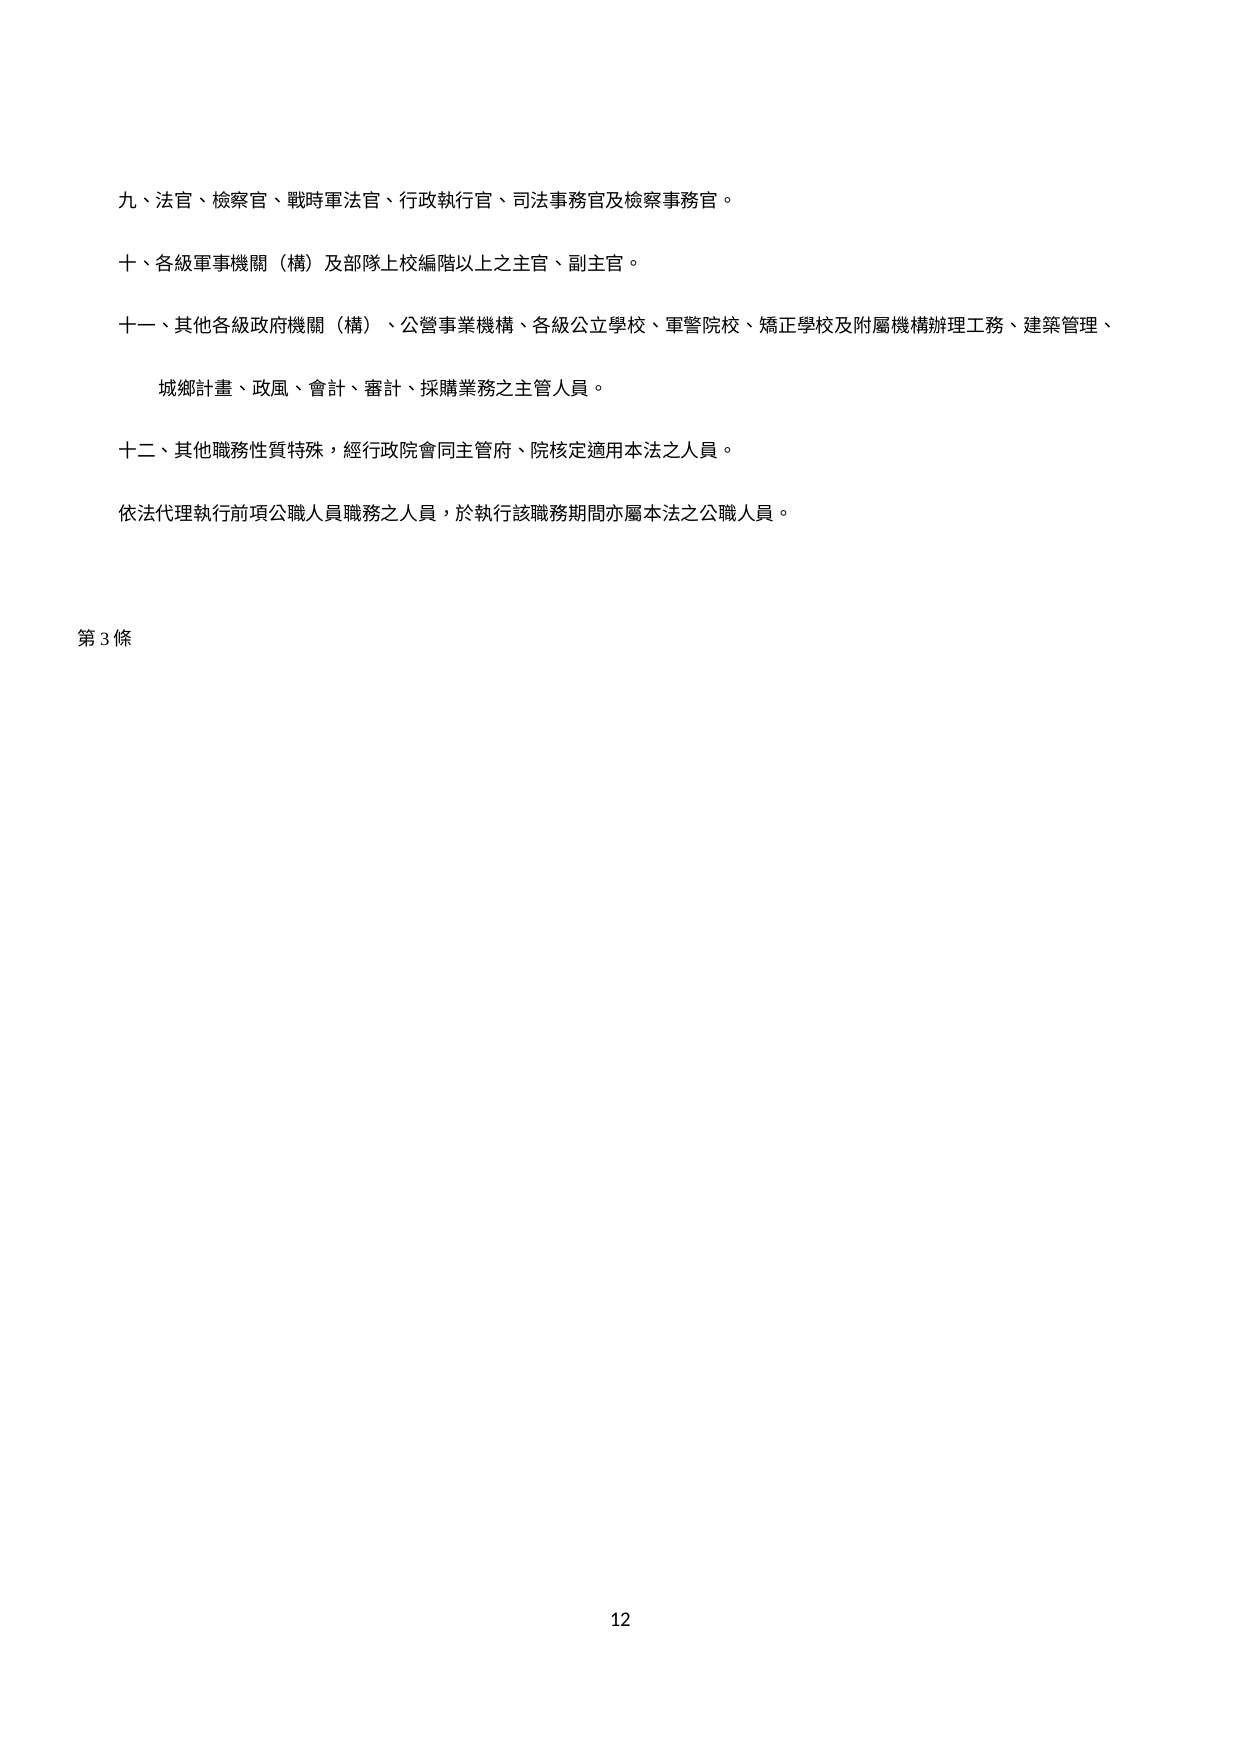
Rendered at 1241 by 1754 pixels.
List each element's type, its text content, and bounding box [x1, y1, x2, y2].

text 十一、其他各級政府機關（構）、公營事業機構、各級公立學校、軍警院校、矯正學校及附屬機構辦理工務、建築管理、城鄉計畫、政風、會計、審計、採購業務之主管人員。 [118, 283, 1122, 408]
text 第3條 [44, 595, 1216, 658]
text 九、法官、檢察官、戰時軍法官、行政執行官、司法事務官及檢察事務官。 [118, 158, 1122, 220]
text 依法代理執行前項公職人員職務之人員，於執行該職務期間亦屬本法之公職人員。 [118, 470, 1122, 533]
text 十二、其他職務性質特殊，經行政院會同主管府、院核定適用本法之人員。 [118, 408, 1122, 470]
text 十、各級軍事機關（構）及部隊上校編階以上之主官、副主官。 [118, 220, 1122, 283]
